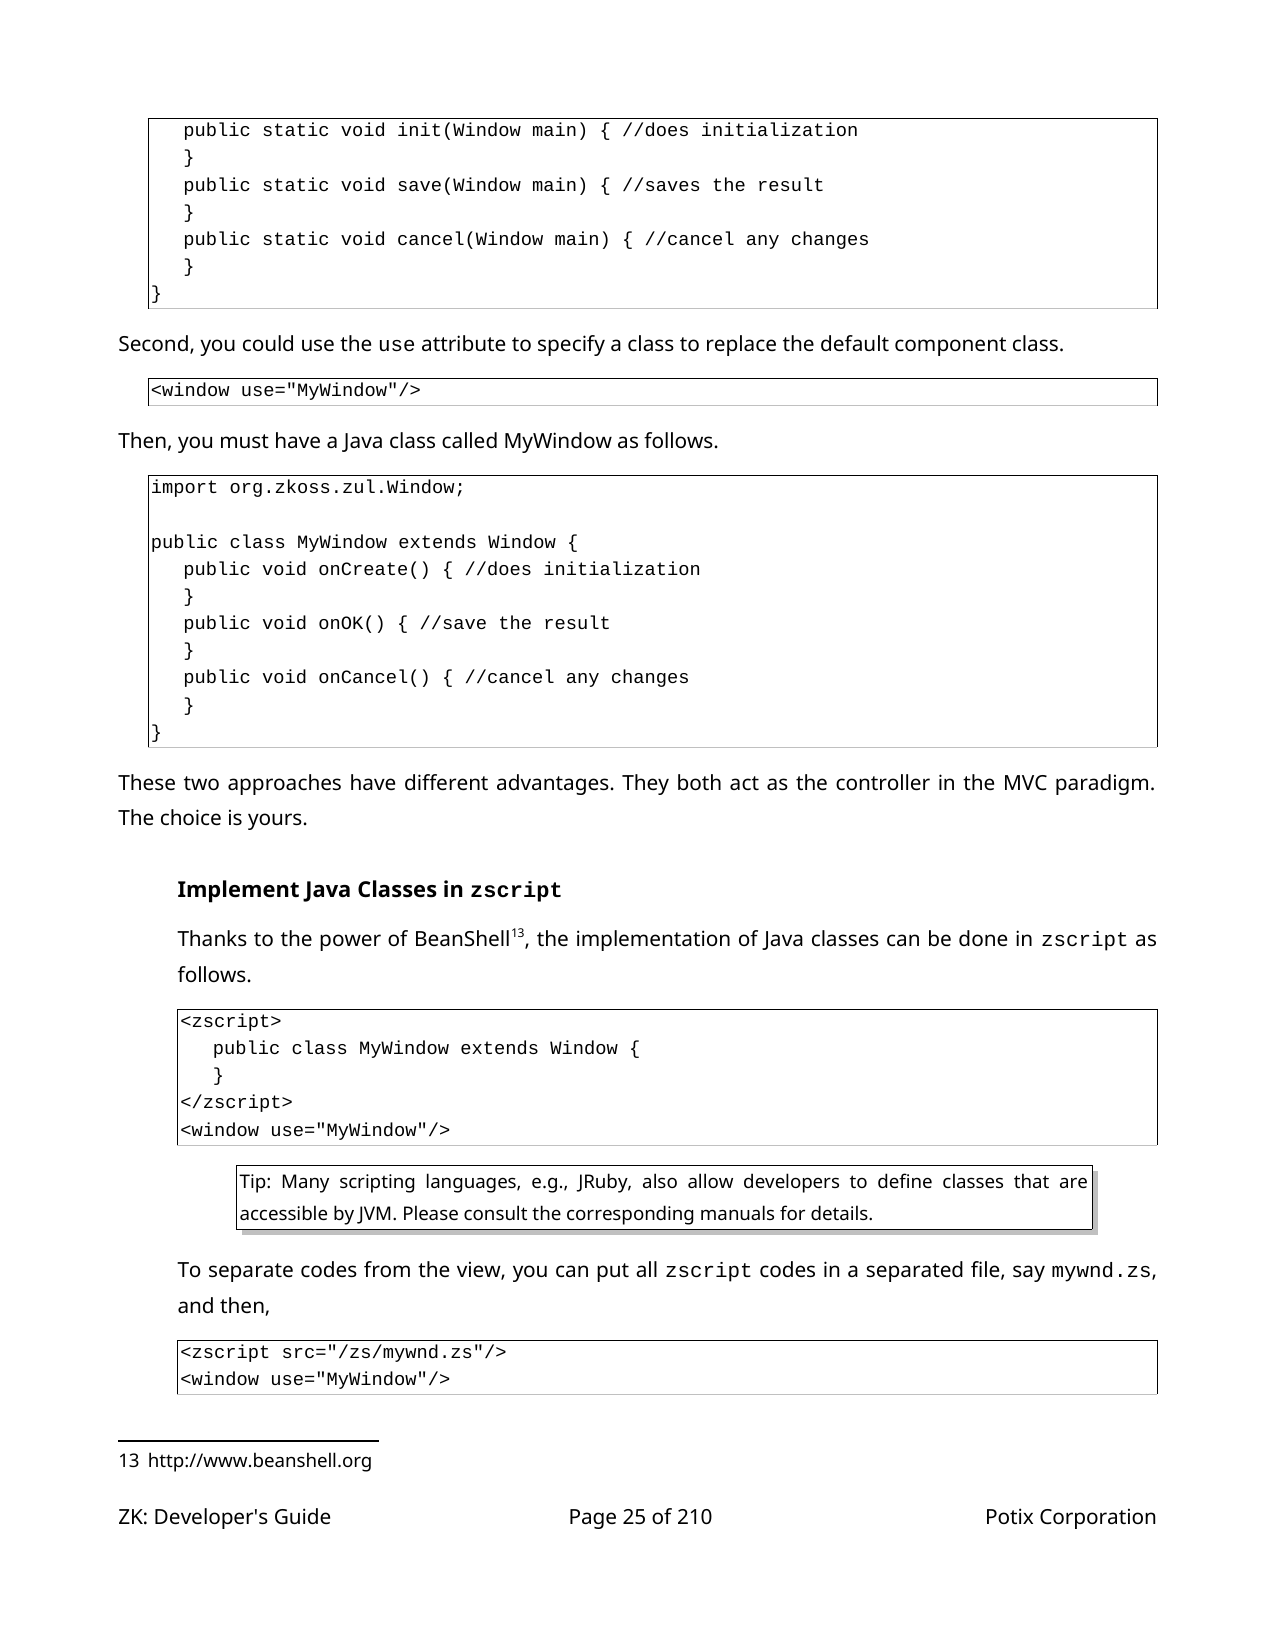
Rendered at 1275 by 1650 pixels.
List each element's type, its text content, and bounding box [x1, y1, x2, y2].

text Second, you could use the use attribute to specify a class to replace the default component class. [118, 329, 1157, 358]
text To separate codes from the view, you can put all zscript codes in a separated file, say mywnd.zs, and then, [177, 1255, 1157, 1319]
text <zscript> [178, 1010, 1157, 1033]
text Then, you must have a Java class called MyWindow as follows. [118, 426, 1157, 454]
text } [149, 145, 1157, 169]
text <window use="MyWindow"/> [178, 1117, 1157, 1145]
text public class MyWindow extends Window { [149, 529, 1157, 554]
text } [149, 720, 1157, 747]
subtitle Implement Java Classes in zscript [177, 874, 1157, 904]
text <window use="MyWindow"/> [149, 379, 1157, 405]
text public void onOK() { //save the result [149, 611, 1157, 635]
text import org.zkoss.zul.Window; [149, 476, 1157, 499]
text } [149, 584, 1157, 608]
text Tip: Many scripting languages, e.g., JRuby, also allow developers to define classes that are accessible by JVM. Please consult the corresponding manuals for details. [237, 1166, 1092, 1229]
text <zscript src="/zs/mywnd.zs"/> [178, 1341, 1157, 1364]
text <window use="MyWindow"/> [178, 1367, 1157, 1394]
text </zscript> [178, 1090, 1157, 1114]
text } [149, 693, 1157, 717]
text } [149, 638, 1157, 662]
text } [149, 254, 1157, 278]
text http://www.beanshell.org [118, 1447, 1157, 1473]
text public static void init(Window main) { //does initialization [149, 119, 1157, 142]
text public static void cancel(Window main) { //cancel any changes [149, 227, 1157, 251]
text public static void save(Window main) { //saves the result [149, 172, 1157, 197]
text public void onCancel() { //cancel any changes [149, 665, 1157, 690]
text } [149, 281, 1157, 308]
text } [178, 1063, 1157, 1087]
text public class MyWindow extends Window { [178, 1036, 1157, 1060]
text public void onCreate() { //does initialization [149, 557, 1157, 581]
text Thanks to the power of BeanShell, the implementation of Java classes can be done in zscript as follows. [177, 924, 1157, 988]
text } [149, 200, 1157, 224]
text These two approaches have different advantages. They both act as the controller in the MVC paradigm. The choice is yours. [118, 768, 1157, 831]
